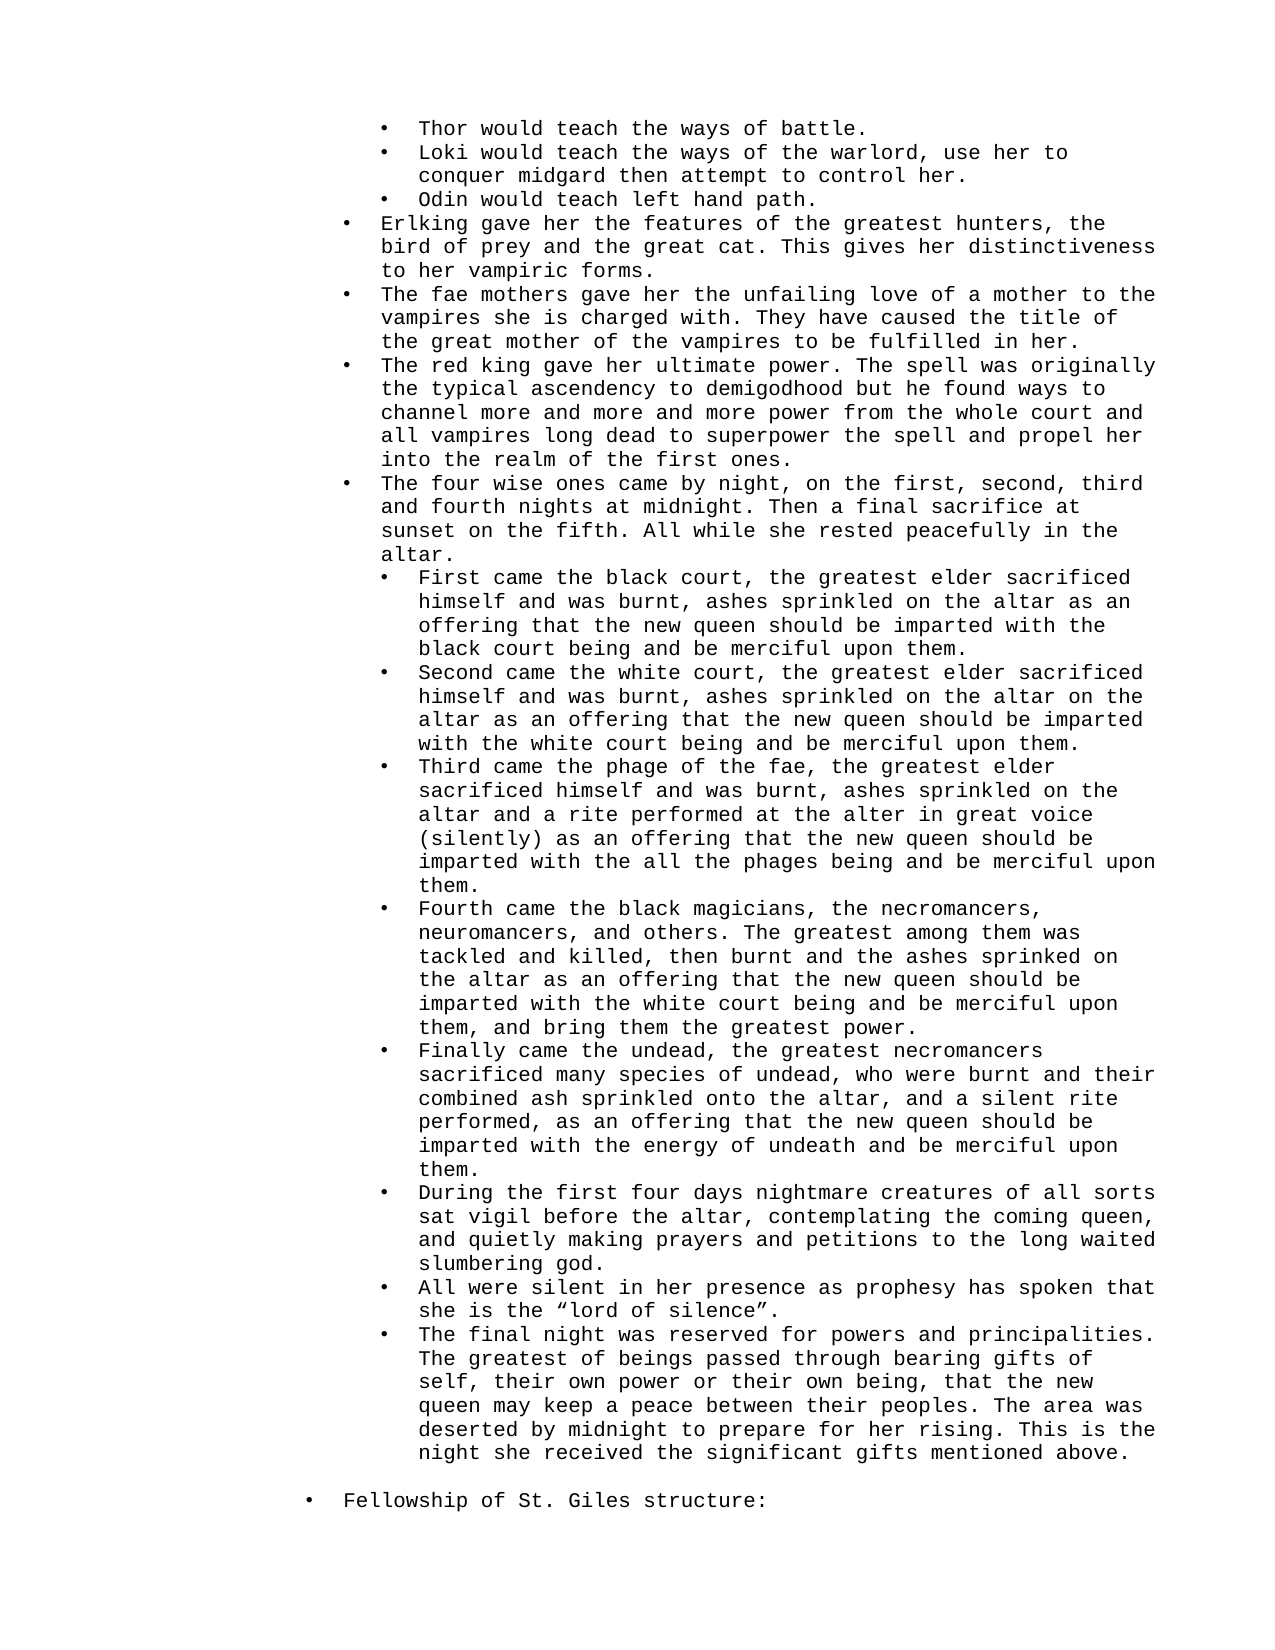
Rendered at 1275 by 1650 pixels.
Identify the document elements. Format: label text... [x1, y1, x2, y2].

list All were silent in her presence as prophesy has spoken that she is the “lord of silence”. [381, 1277, 1157, 1324]
list Third came the phage of the fae, the greatest elder sacrificed himself and was burnt, ashes sprinkled on the altar and a rite performed at the alter in great voice (silently) as an offering that the new queen should be imparted with the all the phages being and be merciful upon them. [381, 757, 1157, 898]
list The fae mothers gave her the unfailing love of a mother to the vampires she is charged with. They have caused the title of the great mother of the vampires to be fulfilled in her. [343, 284, 1157, 354]
list Fourth came the black magicians, the necromancers, neuromancers, and others. The greatest among them was tackled and killed, then burnt and the ashes sprinked on the altar as an offering that the new queen should be imparted with the white court being and be merciful upon them, and bring them the greatest power. [381, 898, 1157, 1040]
list Erlking gave her the features of the greatest hunters, the bird of prey and the great cat. This gives her distinctiveness to her vampiric forms. [343, 213, 1157, 284]
list The final night was reserved for powers and principalities. The greatest of beings passed through bearing gifts of self, their own power or their own being, that the new queen may keep a peace between their peoples. The area was deserted by midnight to prepare for her rising. This is the night she received the significant gifts mentioned above. [381, 1324, 1157, 1466]
list Odin would teach left hand path. [381, 189, 1157, 213]
list Second came the white court, the greatest elder sacrificed himself and was burnt, ashes sprinkled on the altar on the altar as an offering that the new queen should be imparted with the white court being and be merciful upon them. [381, 662, 1157, 757]
list During the first four days nightmare creatures of all sorts sat vigil before the altar, contemplating the coming queen, and quietly making prayers and petitions to the long waited slumbering god. [381, 1182, 1157, 1277]
list Loki would teach the ways of the warlord, use her to conquer midgard then attempt to control her. [381, 142, 1157, 189]
list Finally came the undead, the greatest necromancers sacrificed many species of undead, who were burnt and their combined ash sprinkled onto the altar, and a silent rite performed, as an offering that the new queen should be imparted with the energy of undeath and be merciful upon them. [381, 1040, 1157, 1182]
list Thor would teach the ways of battle. [381, 118, 1157, 142]
list Fellowship of St. Giles structure: [306, 1489, 1157, 1513]
list The four wise ones came by night, on the first, second, third and fourth nights at midnight. Then a final sacrifice at sunset on the fifth. All while she rested peacefully in the altar. [343, 473, 1157, 567]
list First came the black court, the greatest elder sacrificed himself and was burnt, ashes sprinkled on the altar as an offering that the new queen should be imparted with the black court being and be merciful upon them. [381, 567, 1157, 662]
list The red king gave her ultimate power. The spell was originally the typical ascendency to demigodhood but he found ways to channel more and more and more power from the whole court and all vampires long dead to superpower the spell and propel her into the realm of the first ones. [343, 354, 1157, 473]
